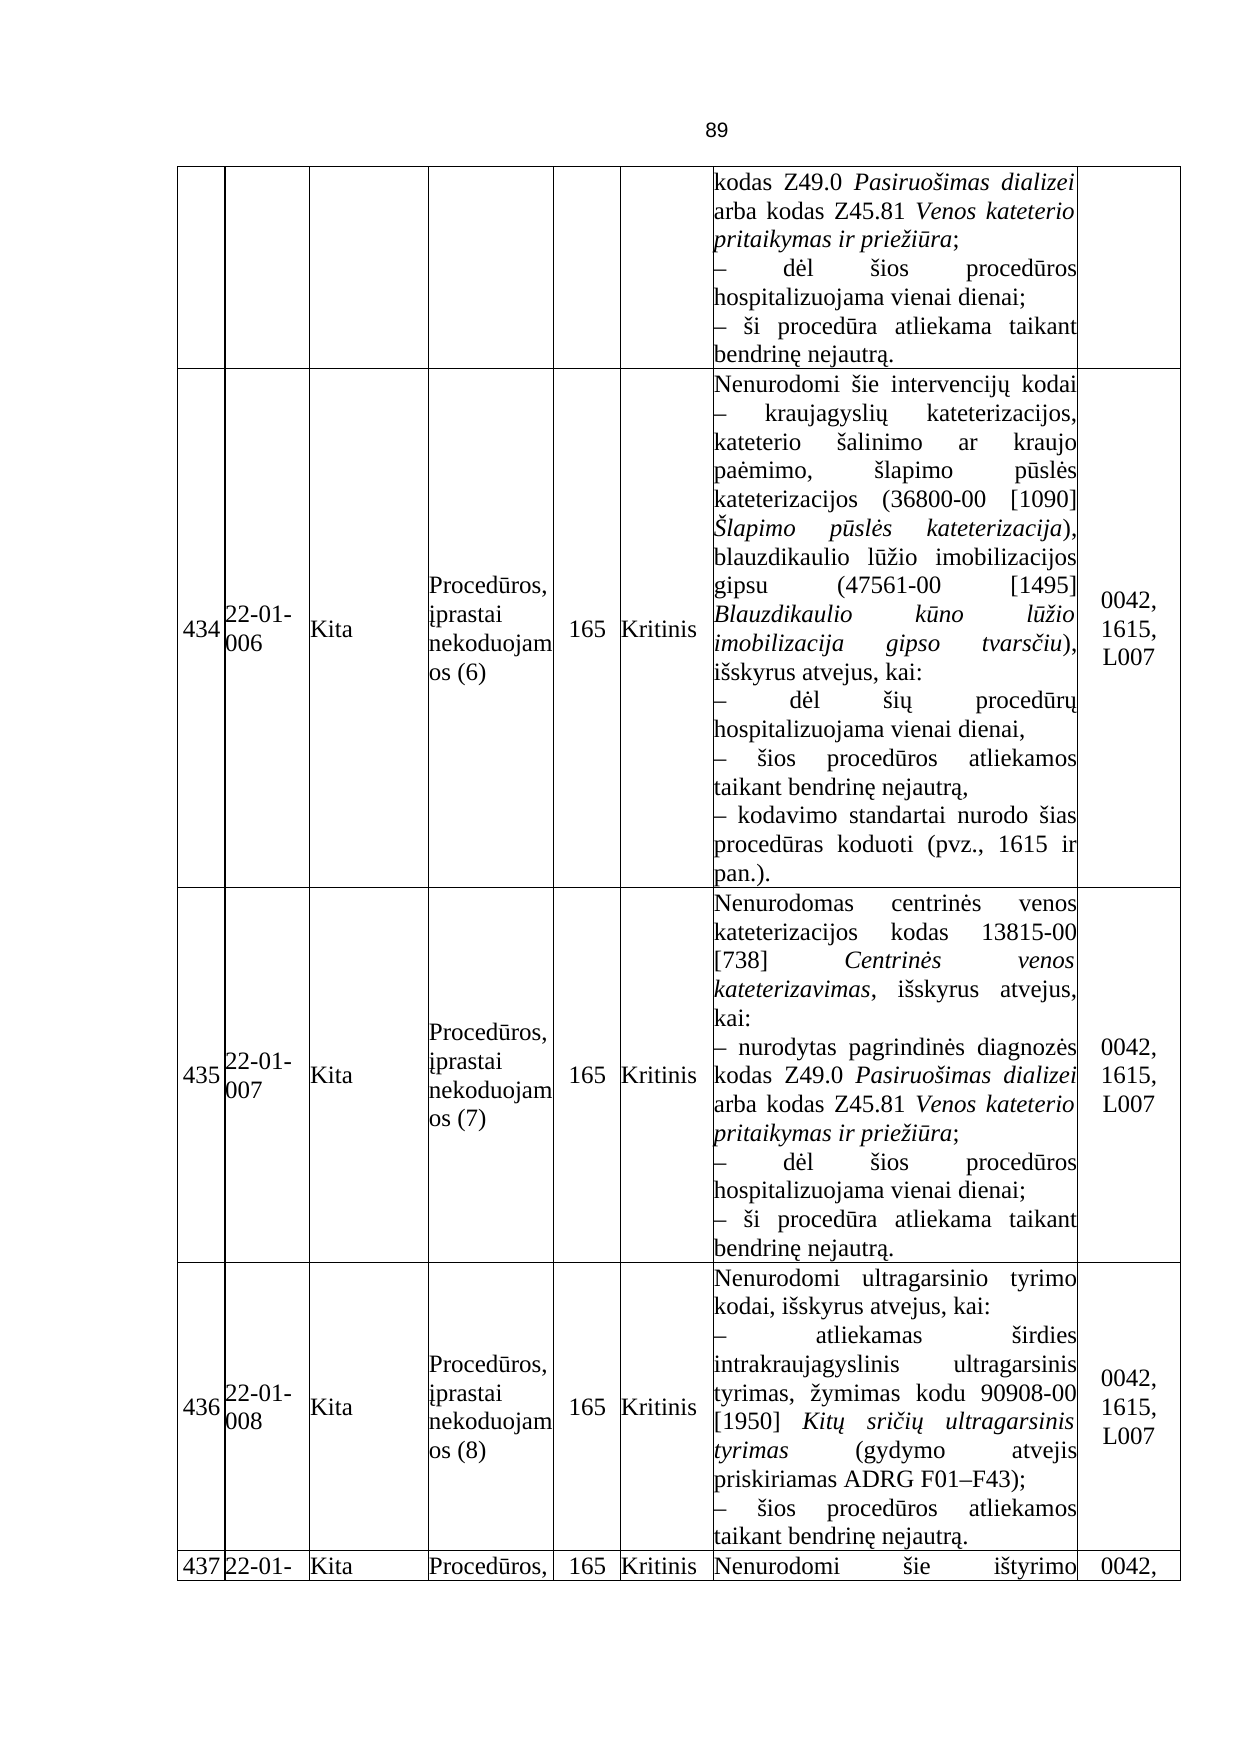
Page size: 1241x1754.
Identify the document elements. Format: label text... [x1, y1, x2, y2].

table_cell 22-01-006 [226, 369, 309, 887]
table_cell Kritinis [621, 1551, 713, 1580]
table_cell Kita [310, 888, 428, 1262]
table_cell [429, 167, 553, 368]
table_cell Procedūros, įprastai nekoduojamos (6) [429, 369, 553, 887]
table_cell Nenurodomi šie intervencijų kodai – kraujagyslių kateterizacijos, kateterio šalinimo ar kraujo paėmimo, šlapimo pūslės kateterizacijos (36800-00 [1090] Šlapimo pūslės kateterizacija), blauzdikaulio lūžio imobilizacijos gipsu (47561-00 [1495] Blauzdikaulio kūno lūžio imobilizacija gipso tvarsčiu), išskyrus atvejus, kai: – dėl šių procedūrų hospitalizuojama vienai dienai, – šios procedūros atliekamos taikant bendrinę nejautrą, – kodavimo standartai nurodo šias procedūras koduoti (pvz., 1615 ir pan.). [714, 369, 1077, 887]
table_cell Nenurodomas centrinės venos kateterizacijos kodas 13815-00 [738] Centrinės venos kateterizavimas, išskyrus atvejus, kai: – nurodytas pagrindinės diagnozės kodas Z49.0 Pasiruošimas dializei arba kodas Z45.81 Venos kateterio pritaikymas ir priežiūra; – dėl šios procedūros hospitalizuojama vienai dienai; – ši procedūra atliekama taikant bendrinę nejautrą. [714, 888, 1077, 1262]
table_cell Procedūros, įprastai nekoduojamos (8) [429, 1263, 553, 1550]
table_cell [1078, 167, 1180, 368]
table_cell 0042, 1615, L007 [1078, 888, 1180, 1262]
table_cell 435 [178, 888, 224, 1262]
table_cell Nenurodomi šie ištyrimo [714, 1551, 1077, 1580]
table_cell [621, 167, 713, 368]
table_cell [310, 167, 428, 368]
table_cell 165 [554, 888, 620, 1262]
table_cell 434 [178, 369, 224, 887]
table_cell [554, 167, 620, 368]
table_cell Procedūros, įprastai nekoduojamos (7) [429, 888, 553, 1262]
table_cell 0042, 1615, L007 [1078, 1263, 1180, 1550]
table_cell Procedūros, [429, 1551, 553, 1580]
table_cell 437 [178, 1551, 224, 1580]
table_cell 0042, [1078, 1551, 1180, 1580]
table_cell 22-01-007 [226, 888, 309, 1262]
table_cell [178, 167, 224, 368]
table_cell 22-01- [226, 1551, 309, 1580]
table_cell kodas Z49.0 Pasiruošimas dializei arba kodas Z45.81 Venos kateterio pritaikymas ir priežiūra; – dėl šios procedūros hospitalizuojama vienai dienai; – ši procedūra atliekama taikant bendrinę nejautrą. [714, 167, 1077, 368]
table_cell 165 [554, 369, 620, 887]
table_cell [226, 167, 309, 368]
table_cell 22-01-008 [226, 1263, 309, 1550]
table_cell Kita [310, 369, 428, 887]
table_cell Kritinis [621, 888, 713, 1262]
table_cell Nenurodomi ultragarsinio tyrimo kodai, išskyrus atvejus, kai: – atliekamas širdies intrakraujagyslinis ultragarsinis tyrimas, žymimas kodu 90908-00 [1950] Kitų sričių ultragarsinis tyrimas (gydymo atvejis priskiriamas ADRG F01–F43); – šios procedūros atliekamos taikant bendrinę nejautrą. [714, 1263, 1077, 1550]
table_cell 165 [554, 1551, 620, 1580]
table_cell Kritinis [621, 369, 713, 887]
table_cell Kita [310, 1263, 428, 1550]
table_cell 165 [554, 1263, 620, 1550]
table_cell Kita [310, 1551, 428, 1580]
table_cell 0042, 1615, L007 [1078, 369, 1180, 887]
table_cell Kritinis [621, 1263, 713, 1550]
table_cell 436 [178, 1263, 224, 1550]
